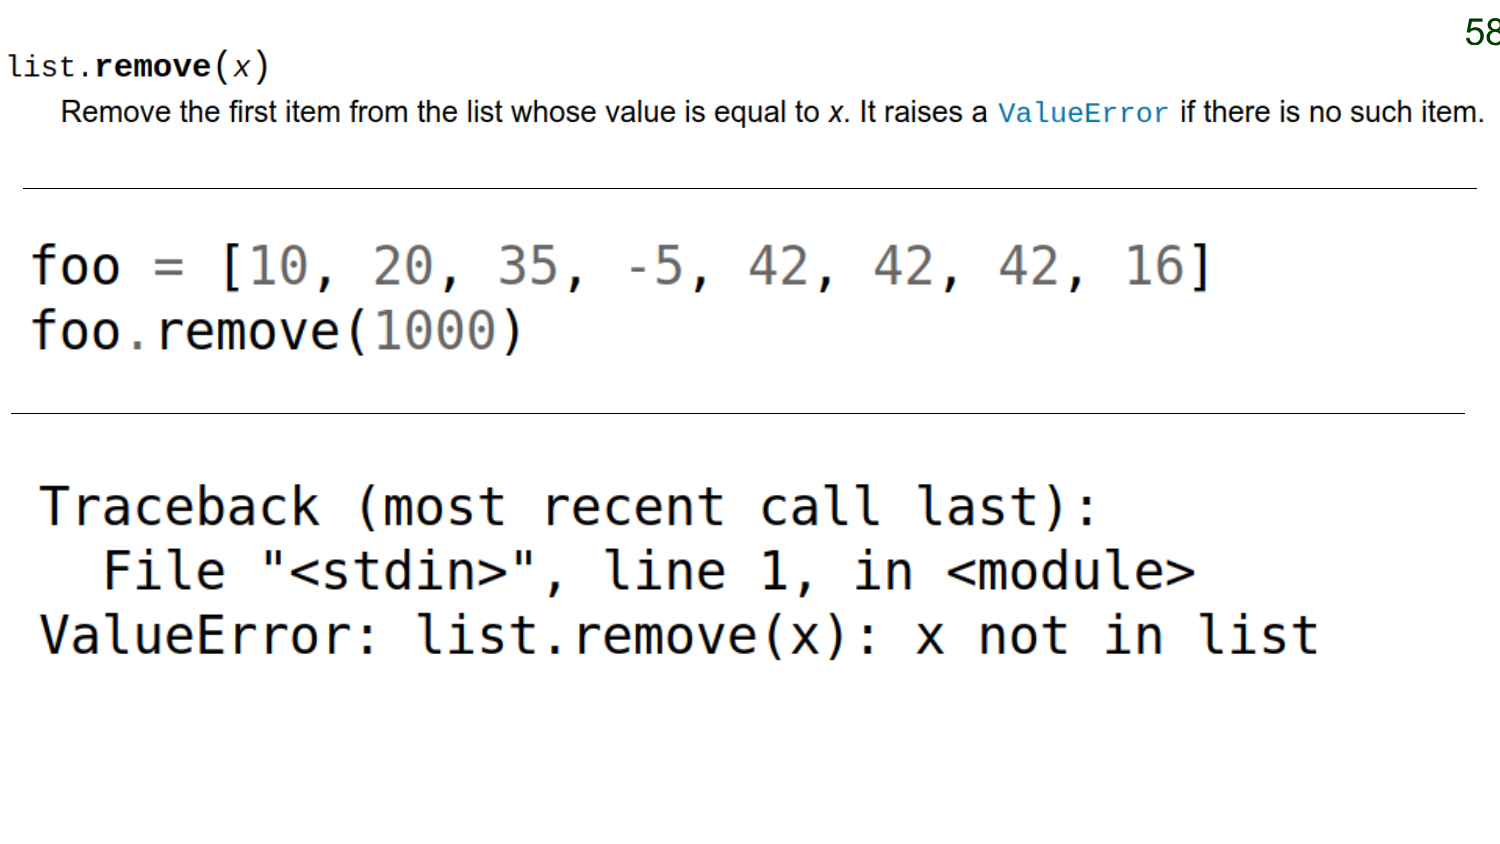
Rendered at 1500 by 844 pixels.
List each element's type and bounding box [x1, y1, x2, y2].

picture [5, 45, 1495, 142]
picture [23, 223, 1226, 367]
picture [23, 472, 1332, 676]
